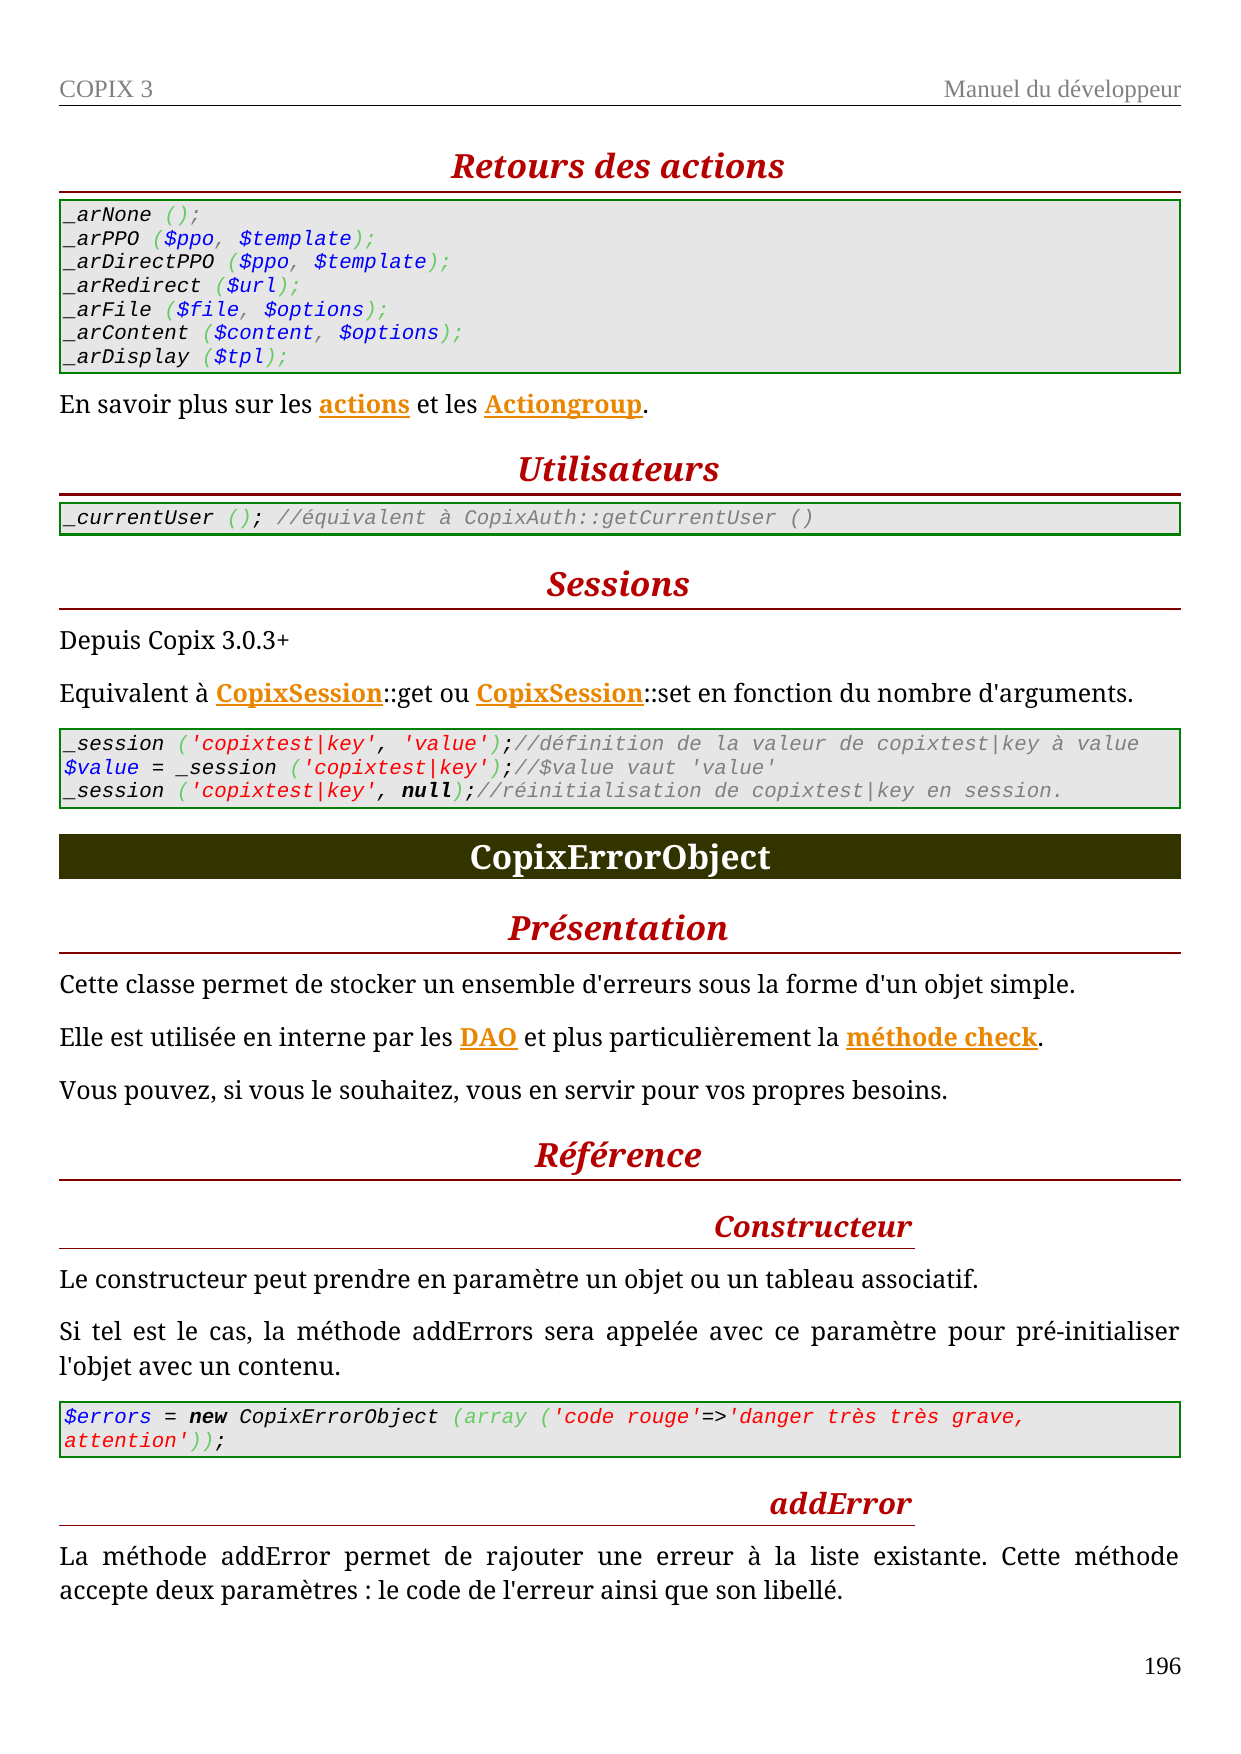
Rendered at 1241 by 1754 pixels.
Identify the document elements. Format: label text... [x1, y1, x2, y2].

subtitle CopixErrorObject [59, 834, 1181, 879]
text La méthode addError permet de rajouter une erreur à la liste existante. Cette méthode accepte deux paramètres : le code de l'erreur ainsi que son libellé. [59, 1538, 1181, 1607]
text _arDirectPPO ($ppo, $template); [61, 246, 1179, 270]
text _arDisplay ($tpl); [61, 341, 1179, 372]
text _session ('copixtest|key', 'value');//définition de la valeur de copixtest|key à value $value = _session ('copixtest|key');//$value vaut 'value' [61, 730, 1179, 776]
text _session ('copixtest|key', null);//réinitialisation de copixtest|key en session. [61, 776, 1179, 807]
text _currentUser (); //équivalent à CopixAuth::getCurrentUser () [61, 504, 1179, 533]
text Elle est utilisée en interne par les DAO et plus particulièrement la méthode check. [59, 1019, 1181, 1053]
text Equivalent à CopixSession::get ou CopixSession::set en fonction du nombre d'arguments. [59, 675, 1181, 709]
text En savoir plus sur les actions et les Actiongroup. [59, 387, 1181, 421]
text Si tel est le cas, la méthode addErrors sera appelée avec ce paramètre pour pré-initialiser l'objet avec un contenu. [59, 1314, 1181, 1382]
subtitle Retours des actions [59, 143, 1181, 191]
text Le constructeur peut prendre en paramètre un objet ou un tableau associatif. [59, 1261, 1181, 1295]
subtitle Référence [59, 1131, 1181, 1179]
text _arFile ($file, $options); [61, 293, 1179, 317]
text _arPPO ($ppo, $template); [61, 223, 1179, 246]
subtitle addError [59, 1483, 915, 1525]
text _arNone (); [61, 201, 1179, 223]
text Vous pouvez, si vous le souhaitez, vous en servir pour vos propres besoins. [59, 1072, 1181, 1106]
text Depuis Copix 3.0.3+ [59, 623, 1181, 657]
subtitle Sessions [59, 561, 1181, 608]
subtitle Constructeur [59, 1206, 915, 1248]
text _arRedirect ($url); [61, 270, 1179, 293]
subtitle Utilisateurs [59, 446, 1181, 493]
subtitle Présentation [59, 904, 1181, 952]
text _arContent ($content, $options); [61, 317, 1179, 341]
text $errors = new CopixErrorObject (array ('code rouge'=>'danger très très grave, attention')); [61, 1403, 1179, 1456]
text Cette classe permet de stocker un ensemble d'erreurs sous la forme d'un objet simple. [59, 967, 1181, 1001]
